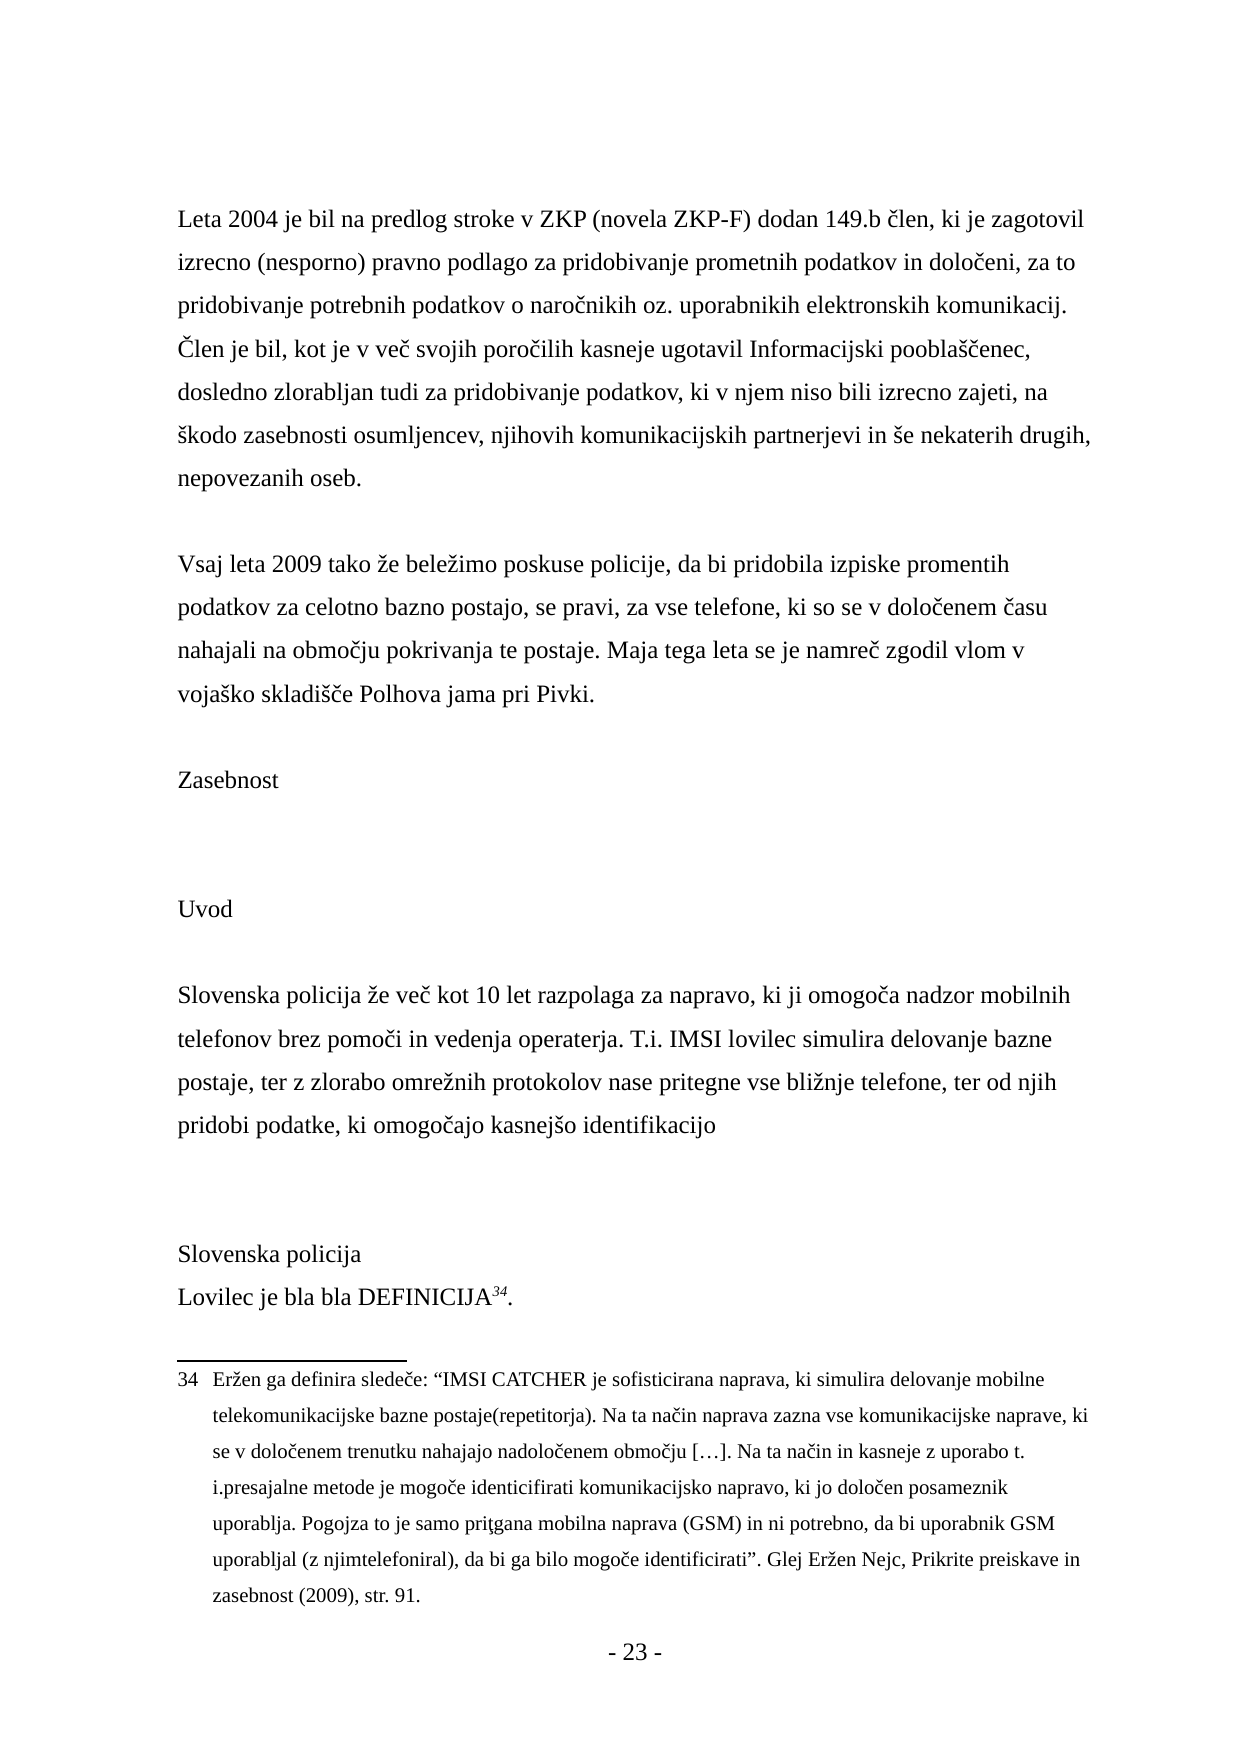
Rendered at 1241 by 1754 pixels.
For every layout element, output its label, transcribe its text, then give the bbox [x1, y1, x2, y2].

text Eržen ga definira sledeče: “IMSI CATCHER je sofisticirana naprava, ki simulira delovanje mobilne telekomunikacijske bazne postaje(repetitorja). Na ta način naprava zazna vse komunikacijske naprave, ki se v določenem trenutku nahajajo nadoločenem območju […]. Na ta način in kasneje z uporabo t. i.presajalne metode je mogoče identicifirati komunikacijsko napravo, ki jo določen posameznik uporablja. Pogojza to je samo priţgana mobilna naprava (GSM) in ni potrebno, da bi uporabnik GSM uporabljal (z njimtelefoniral), da bi ga bilo mogoče identificirati”. Glej Eržen Nejc, Prikrite preiskave in zasebnost (2009), str. 91. [177, 1367, 1093, 1607]
text Leta 2004 je bil na predlog stroke v ZKP (novela ZKP-F) dodan 149.b člen, ki je zagotovil izrecno (nesporno) pravno podlago za pridobivanje prometnih podatkov in določeni, za to pridobivanje potrebnih podatkov o naročnikih oz. uporabnikih elektronskih komunikacij. Člen je bil, kot je v več svojih poročilih kasneje ugotavil Informacijski pooblaščenec, dosledno zlorabljan tudi za pridobivanje podatkov, ki v njem niso bili izrecno zajeti, na škodo zasebnosti osumljencev, njihovih komunikacijskih partnerjevi in še nekaterih drugih, nepovezanih oseb. [177, 204, 1093, 492]
text Vsaj leta 2009 tako že beležimo poskuse policije, da bi pridobila izpiske promentih podatkov za celotno bazno postajo, se pravi, za vse telefone, ki so se v določenem času nahajali na območju pokrivanja te postaje. Maja tega leta se je namreč zgodil vlom v vojaško skladišče Polhova jama pri Pivki. [177, 549, 1093, 707]
text Uvod [177, 894, 1093, 923]
text Lovilec je bla bla DEFINICIJA. [177, 1282, 1093, 1311]
text Slovenska policija [177, 1239, 1093, 1268]
text Zasebnost [177, 765, 1093, 794]
text Slovenska policija že več kot 10 let razpolaga za napravo, ki ji omogoča nadzor mobilnih telefonov brez pomoči in vedenja operaterja. T.i. IMSI lovilec simulira delovanje bazne postaje, ter z zlorabo omrežnih protokolov nase pritegne vse bližnje telefone, ter od njih pridobi podatke, ki omogočajo kasnejšo identifikacijo [177, 981, 1093, 1139]
